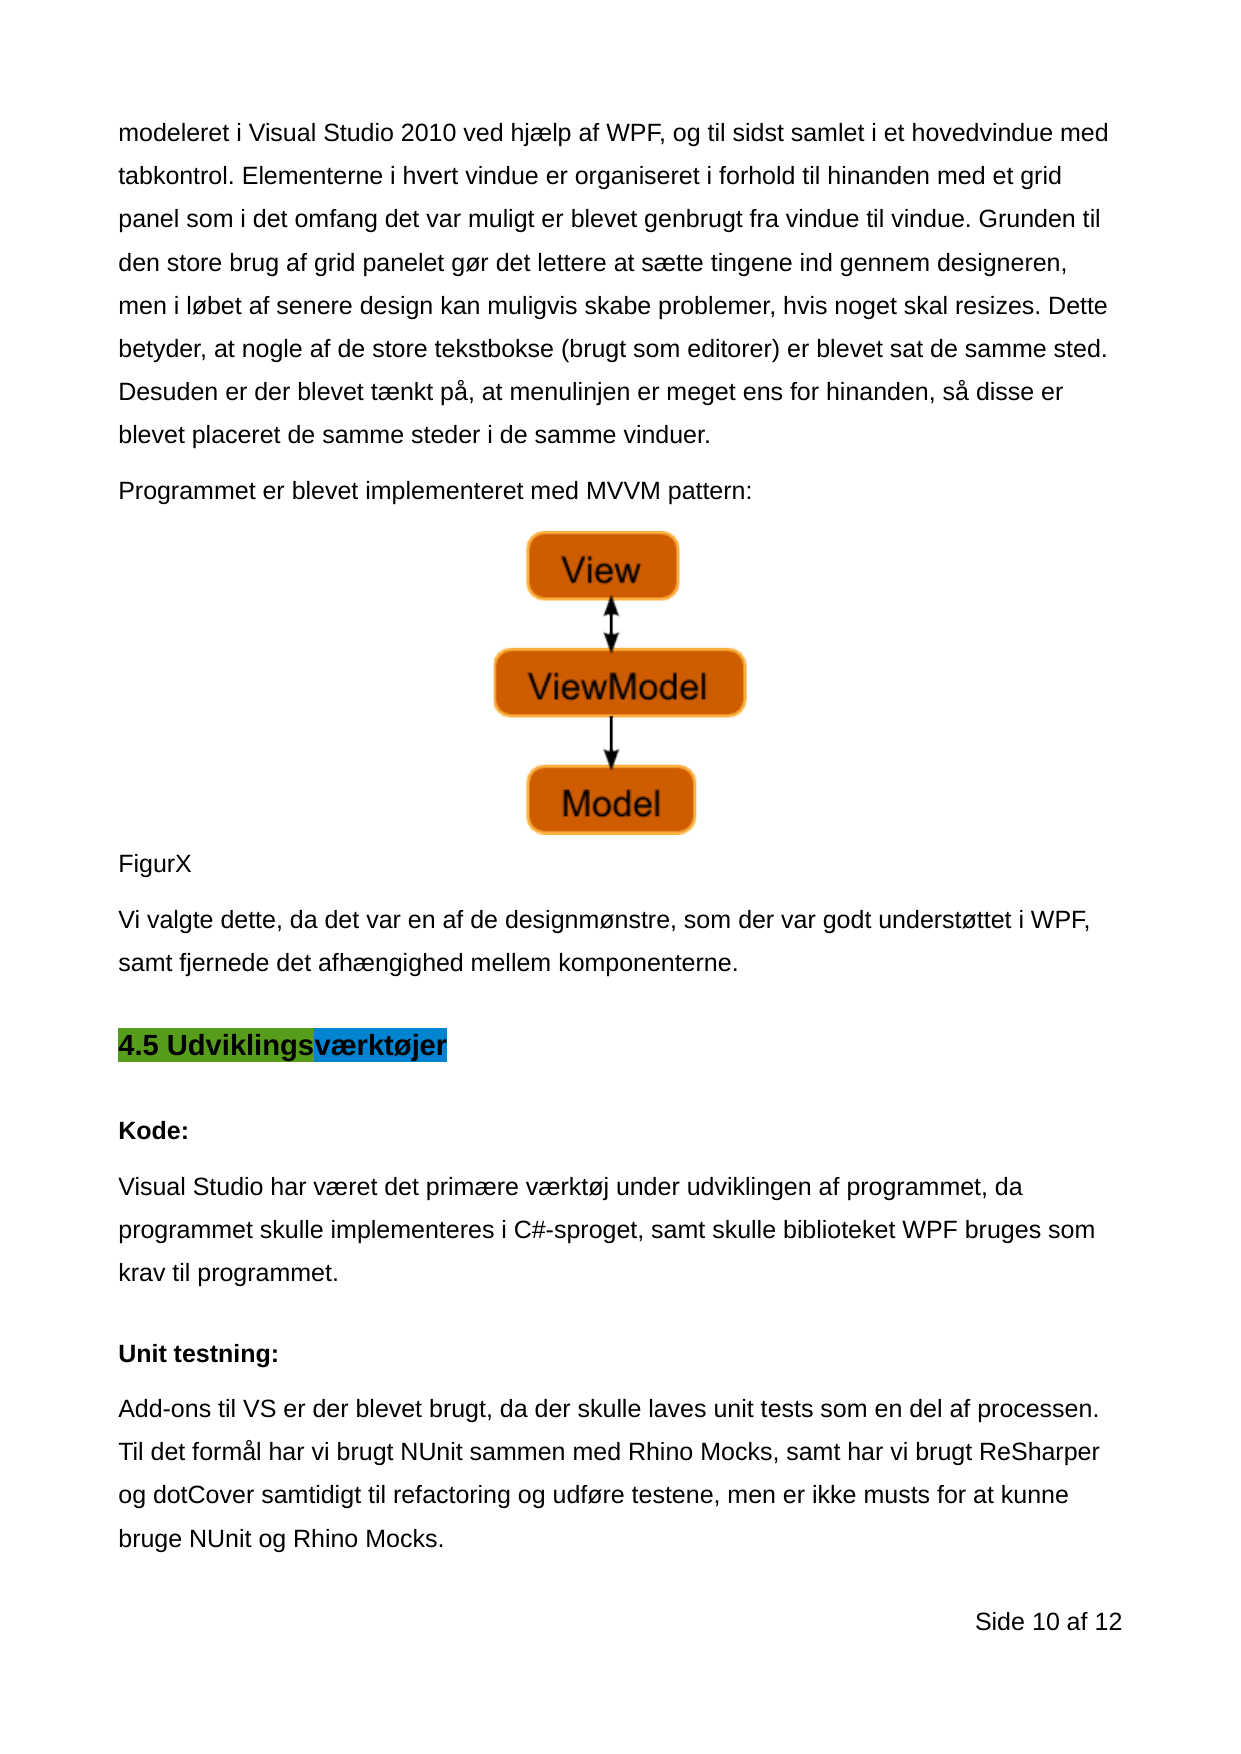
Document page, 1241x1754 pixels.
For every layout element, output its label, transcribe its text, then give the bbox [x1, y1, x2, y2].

text modeleret i Visual Studio 2010 ved hjælp af WPF, og til sidst samlet i et hovedvindue med tabkontrol. Elementerne i hvert vindue er organiseret i forhold til hinanden med et grid panel som i det omfang det var muligt er blevet genbrugt fra vindue til vindue. Grunden til den store brug af grid panelet gør det lettere at sætte tingene ind gennem designeren, men i løbet af senere design kan muligvis skabe problemer, hvis noget skal resizes. Dette betyder, at nogle af de store tekstbokse (brugt som editorer) er blevet sat de samme sted. Desuden er der blevet tænkt på, at menulinjen er meget ens for hinanden, så disse er blevet placeret de samme steder i de samme vinduer. [118, 118, 1122, 449]
subtitle Kode: [118, 1116, 1122, 1145]
text Add-ons til VS er der blevet brugt, da der skulle laves unit tests som en del af processen. Til det formål har vi brugt NUnit sammen med Rhino Mocks, samt har vi brugt ReSharper og dotCover samtidigt til refactoring og udføre testene, men er ikke musts for at kunne bruge NUnit og Rhino Mocks. [118, 1394, 1122, 1552]
text Visual Studio har været det primære værktøj under udviklingen af programmet, da programmet skulle implementeres i C#-sproget, samt skulle biblioteket WPF bruges som krav til programmet. [118, 1172, 1122, 1287]
text Programmet er blevet implementeret med MVVM pattern: [118, 476, 1122, 504]
subtitle 4.5 Udviklingsværktøjer [118, 1028, 1122, 1062]
picture [493, 531, 747, 835]
text Vi valgte dette, da det var en af de designmønstre, som der var godt understøttet i WPF, samt fjernede det afhængighed mellem komponenterne. [118, 904, 1122, 976]
subtitle Unit testning: [118, 1339, 1122, 1367]
text FigurX [118, 835, 1122, 878]
